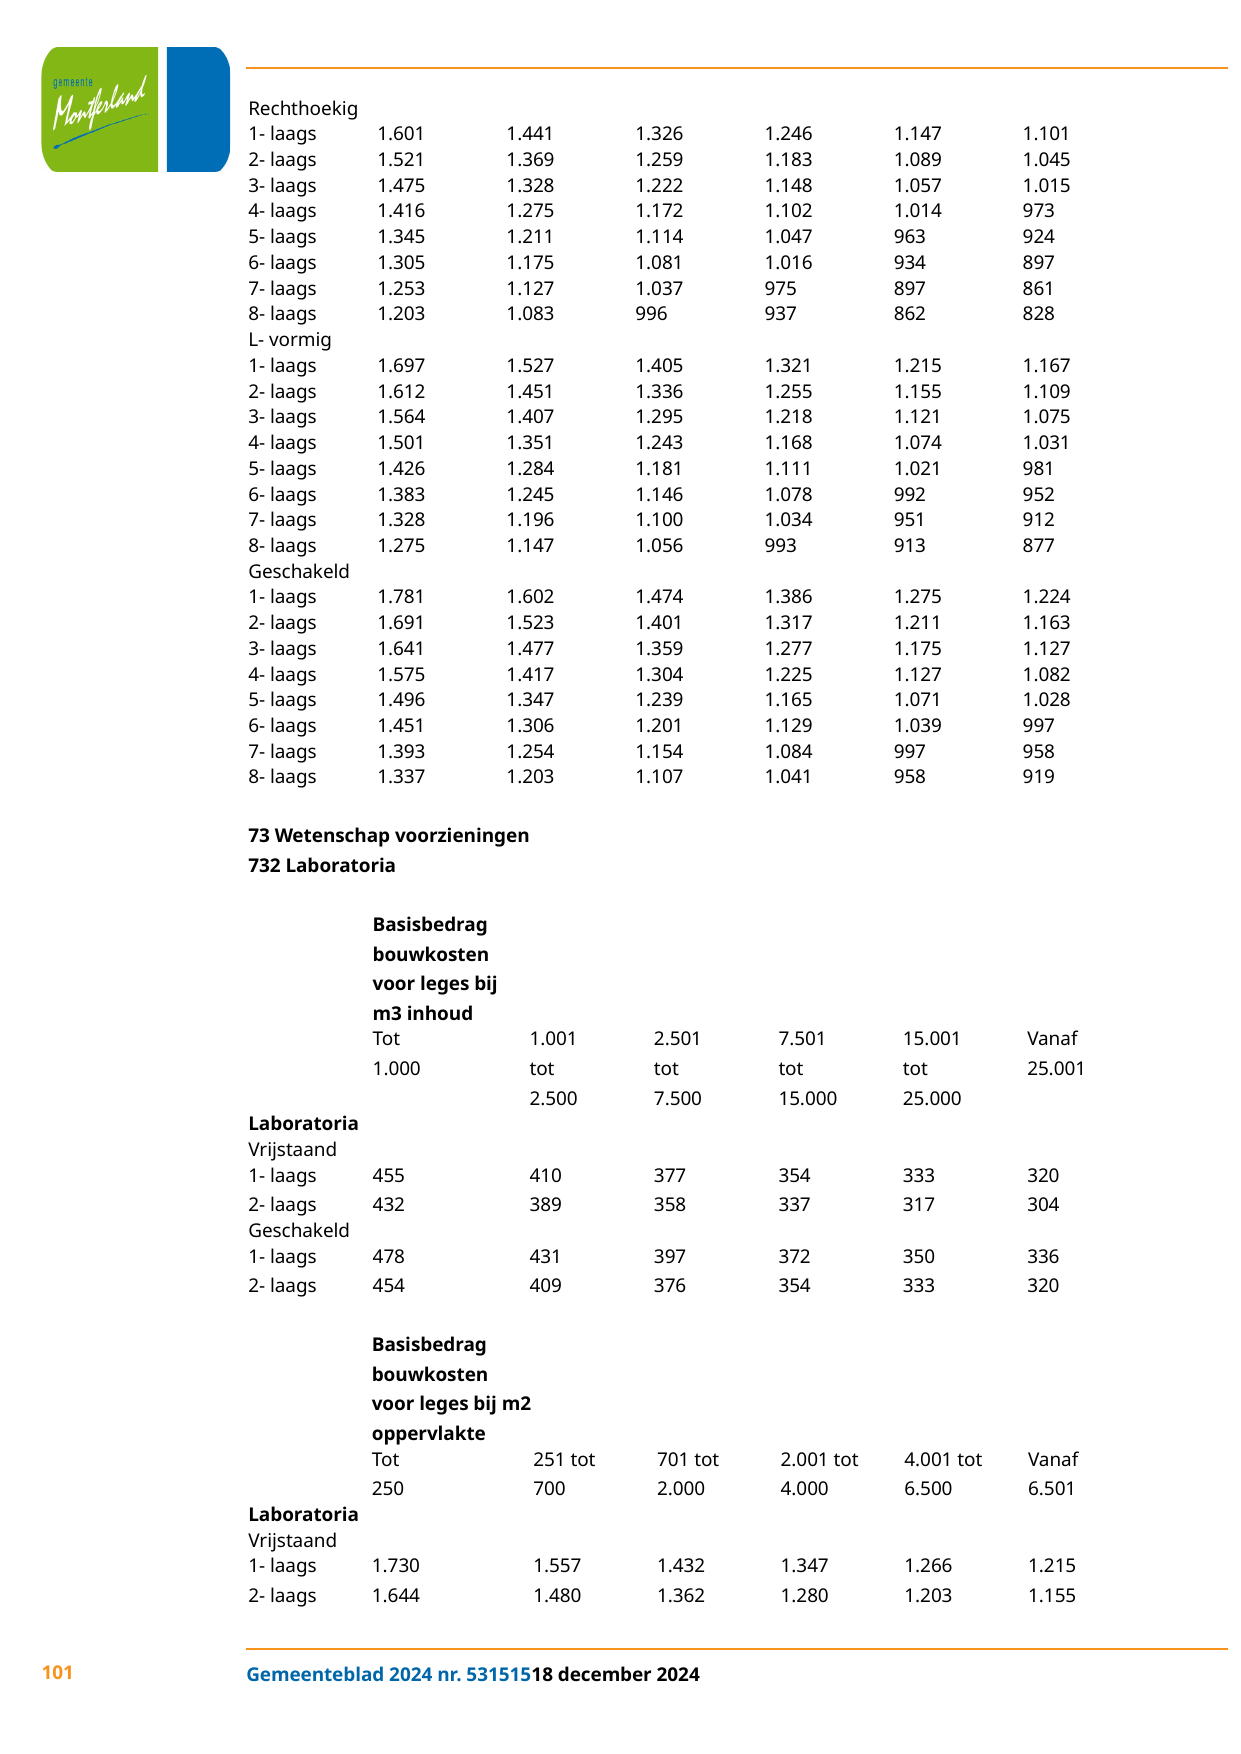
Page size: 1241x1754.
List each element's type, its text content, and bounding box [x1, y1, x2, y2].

table_cell 1.401 [635, 609, 764, 635]
table_cell [654, 1136, 778, 1162]
table_cell 4.001 tot 6.500 [904, 1446, 1028, 1501]
table_cell 1.475 [377, 172, 506, 198]
table_cell 1.129 [764, 712, 893, 738]
table_cell 350 333 [903, 1243, 1027, 1298]
table_cell 924 [1023, 224, 1152, 249]
table_cell [248, 1446, 372, 1501]
table_header [248, 911, 372, 1026]
table_cell 828 [1023, 301, 1152, 326]
table_cell 1.014 [894, 198, 1022, 223]
table_cell 1.121 [894, 404, 1022, 429]
table_cell 1.245 [506, 481, 635, 506]
table_header Basisbedrag bouwkosten voor leges bij m3 inhoud [373, 911, 529, 1026]
table_cell [1028, 1527, 1152, 1552]
table_cell 6- laags [248, 481, 377, 506]
table_cell 1.107 [635, 764, 764, 789]
table_cell 1- laags [248, 352, 377, 378]
table_cell [1027, 1217, 1152, 1243]
table_cell 1.109 [1023, 378, 1152, 403]
table_cell 2- laags [248, 609, 377, 635]
table_cell 8- laags [248, 532, 377, 558]
table_cell 1.215 1.155 [1028, 1553, 1152, 1608]
table_cell [529, 1111, 654, 1136]
table_cell 1.148 [764, 172, 893, 198]
table_cell 1.100 [635, 506, 764, 532]
table_cell 1.146 [635, 481, 764, 506]
table_cell 1.275 [506, 198, 635, 223]
table_cell 455 432 [373, 1162, 529, 1217]
table_cell 3- laags [248, 635, 377, 661]
table_cell 1- laags [248, 121, 377, 146]
table_cell 1- laags 2- laags [248, 1243, 372, 1298]
table_cell 1.211 [894, 609, 1022, 635]
table_cell 1.557 1.480 [533, 1553, 657, 1608]
table_header [248, 1331, 372, 1446]
table_cell 1.165 [764, 687, 893, 712]
table_cell 3- laags [248, 172, 377, 198]
table_cell 397 376 [654, 1243, 778, 1298]
picture [41, 47, 231, 172]
table_cell 1.407 [506, 404, 635, 429]
table_cell 701 tot 2.000 [657, 1446, 780, 1501]
table_cell [506, 558, 635, 584]
table_cell 934 [894, 249, 1022, 275]
table_cell 1.691 [377, 609, 506, 635]
table_cell [764, 95, 893, 121]
table_cell 1.501 [377, 429, 506, 455]
table_cell 4- laags [248, 198, 377, 223]
table_cell [1023, 558, 1152, 584]
table_cell 1.203 [377, 301, 506, 326]
table_cell 1.183 [764, 146, 893, 172]
table_cell 973 [1023, 198, 1152, 223]
table_cell 1.111 [764, 455, 893, 481]
table_cell 1.477 [506, 635, 635, 661]
table_cell 1.474 [635, 584, 764, 609]
table_cell 1.215 [894, 352, 1022, 378]
table_cell [780, 1527, 904, 1552]
table_cell 993 [764, 532, 893, 558]
table_cell 958 [1023, 738, 1152, 764]
table_cell 1.056 [635, 532, 764, 558]
table_cell 1.347 [506, 687, 635, 712]
table_cell [657, 1501, 780, 1527]
table_cell [657, 1527, 780, 1552]
table_cell 1.601 [377, 121, 506, 146]
table_cell [764, 558, 893, 584]
table_cell 1.167 [1023, 352, 1152, 378]
table_cell 861 [1023, 275, 1152, 301]
table_cell [764, 326, 893, 352]
table_cell 1.082 [1023, 661, 1152, 687]
table_cell 913 [894, 532, 1022, 558]
table_cell [654, 1217, 778, 1243]
table_cell 1.041 [764, 764, 893, 789]
table_cell [904, 1501, 1028, 1527]
table_cell 1.275 [894, 584, 1022, 609]
table_cell 1.031 [1023, 429, 1152, 455]
table_cell 1.253 [377, 275, 506, 301]
table_cell 7- laags [248, 738, 377, 764]
table_cell Vanaf 25.001 [1027, 1026, 1152, 1111]
table_cell 2- laags [248, 378, 377, 403]
table_cell 5- laags [248, 455, 377, 481]
table_cell [780, 1501, 904, 1527]
table_cell 1.175 [894, 635, 1022, 661]
table_cell 354 337 [778, 1162, 903, 1217]
table_cell 372 354 [778, 1243, 903, 1298]
table_cell [377, 326, 506, 352]
table_cell 1.222 [635, 172, 764, 198]
table_cell 919 [1023, 764, 1152, 789]
table_cell 1.021 [894, 455, 1022, 481]
table_cell [778, 1136, 903, 1162]
table_cell 8- laags [248, 301, 377, 326]
table_cell 8- laags [248, 764, 377, 789]
table_cell Tot 250 [372, 1446, 533, 1501]
table_cell 1.154 [635, 738, 764, 764]
table_cell 1.369 [506, 146, 635, 172]
table_cell 1.275 [377, 532, 506, 558]
table_cell Vanaf 6.501 [1028, 1446, 1152, 1501]
table_cell 1.028 [1023, 687, 1152, 712]
table_cell 1.127 [1023, 635, 1152, 661]
table_cell [635, 326, 764, 352]
table_cell 1.451 [377, 712, 506, 738]
table_cell 1.295 [635, 404, 764, 429]
table_cell 1.602 [506, 584, 635, 609]
table_cell 1.451 [506, 378, 635, 403]
table_cell 431 409 [529, 1243, 654, 1298]
table_cell 958 [894, 764, 1022, 789]
table_cell [506, 95, 635, 121]
table_cell [1023, 95, 1152, 121]
table_cell 1.181 [635, 455, 764, 481]
table_cell 1.527 [506, 352, 635, 378]
table_cell 1.393 [377, 738, 506, 764]
table_cell 975 [764, 275, 893, 301]
table_cell 3- laags [248, 404, 377, 429]
table_cell [894, 326, 1022, 352]
table_cell 1.697 [377, 352, 506, 378]
table_cell 1.317 [764, 609, 893, 635]
table_cell [1027, 1111, 1152, 1136]
table_cell Vrijstaand [248, 1527, 372, 1552]
table_cell 1.246 [764, 121, 893, 146]
table_cell 1.075 [1023, 404, 1152, 429]
table_cell 1.016 [764, 249, 893, 275]
table_cell 1.416 [377, 198, 506, 223]
table_cell 333 317 [903, 1162, 1027, 1217]
table_cell [1023, 326, 1152, 352]
table_cell 1.564 [377, 404, 506, 429]
table_cell [529, 1217, 654, 1243]
table_cell 1.417 [506, 661, 635, 687]
table_cell 1.015 [1023, 172, 1152, 198]
table_cell [778, 1217, 903, 1243]
table_cell [377, 95, 506, 121]
table_cell [894, 558, 1022, 584]
table_cell 997 [1023, 712, 1152, 738]
table_cell 912 [1023, 506, 1152, 532]
table_cell [903, 1111, 1027, 1136]
table_cell 1.037 [635, 275, 764, 301]
table_cell 1.001 tot 2.500 [529, 1026, 654, 1111]
table_cell 1.084 [764, 738, 893, 764]
table_cell [904, 1527, 1028, 1552]
table_cell 377 358 [654, 1162, 778, 1217]
table_cell 410 389 [529, 1162, 654, 1217]
table_cell 1.101 [1023, 121, 1152, 146]
table_cell 1.304 [635, 661, 764, 687]
table_cell [372, 1501, 533, 1527]
table_cell 1.127 [506, 275, 635, 301]
table_cell 1.163 [1023, 609, 1152, 635]
table_cell 1- laags 2- laags [248, 1162, 372, 1217]
table_cell [1027, 1136, 1152, 1162]
text 732 Laboratoria [248, 852, 1152, 878]
table_cell 951 [894, 506, 1022, 532]
table_cell 1.047 [764, 224, 893, 249]
table_cell [635, 558, 764, 584]
table_cell 1.224 [1023, 584, 1152, 609]
table_cell 1- laags 2- laags [248, 1553, 372, 1608]
table_cell [654, 1111, 778, 1136]
table_cell [778, 1111, 903, 1136]
table_cell 1.081 [635, 249, 764, 275]
table_cell [1028, 1501, 1152, 1527]
table_cell Rechthoekig [248, 95, 377, 121]
table_cell Laboratoria [248, 1111, 372, 1136]
table_cell 1.730 1.644 [372, 1553, 533, 1608]
table_cell 478 454 [373, 1243, 529, 1298]
table_cell 1.071 [894, 687, 1022, 712]
table_cell 1.336 [635, 378, 764, 403]
table_cell 1.147 [506, 532, 635, 558]
table_cell 1.147 [894, 121, 1022, 146]
table_cell 4- laags [248, 429, 377, 455]
table_cell 1.359 [635, 635, 764, 661]
table_cell 1.328 [377, 506, 506, 532]
table_cell 1.127 [894, 661, 1022, 687]
table_cell 1.239 [635, 687, 764, 712]
table_cell Vrijstaand [248, 1136, 372, 1162]
table_cell 1.255 [764, 378, 893, 403]
table_cell 336 320 [1027, 1243, 1152, 1298]
table_cell Geschakeld [248, 558, 377, 584]
table_cell L- vormig [248, 326, 377, 352]
table_cell Geschakeld [248, 1217, 372, 1243]
table_cell 981 [1023, 455, 1152, 481]
table_cell 877 [1023, 532, 1152, 558]
table_cell 1.386 [764, 584, 893, 609]
table_cell Laboratoria [248, 1501, 372, 1527]
table_cell [373, 1217, 529, 1243]
table_cell 1.201 [635, 712, 764, 738]
table_cell Tot 1.000 [373, 1026, 529, 1111]
table_cell [903, 1136, 1027, 1162]
table_cell 1.383 [377, 481, 506, 506]
table_cell 7- laags [248, 275, 377, 301]
table_cell [373, 1136, 529, 1162]
table_cell [533, 1501, 657, 1527]
table_cell 7- laags [248, 506, 377, 532]
table_cell [635, 95, 764, 121]
table_cell 1.196 [506, 506, 635, 532]
table_cell 1.175 [506, 249, 635, 275]
table_cell [529, 1136, 654, 1162]
table_cell [903, 1217, 1027, 1243]
table_cell 1.277 [764, 635, 893, 661]
table_cell 1.114 [635, 224, 764, 249]
table_cell 963 [894, 224, 1022, 249]
table_cell [506, 326, 635, 352]
table_cell 1.432 1.362 [657, 1553, 780, 1608]
table_cell 1.523 [506, 609, 635, 635]
table_cell 897 [1023, 249, 1152, 275]
table_cell 15.001 tot 25.000 [903, 1026, 1027, 1111]
table_cell 1.243 [635, 429, 764, 455]
table_cell 1.172 [635, 198, 764, 223]
table_cell 2- laags [248, 146, 377, 172]
table_cell 1.521 [377, 146, 506, 172]
table_cell 1.781 [377, 584, 506, 609]
table_cell 1.328 [506, 172, 635, 198]
table_header Basisbedrag bouwkosten voor leges bij m2 oppervlakte [372, 1331, 533, 1446]
table_cell 1.057 [894, 172, 1022, 198]
table_cell 1.441 [506, 121, 635, 146]
table_cell 251 tot 700 [533, 1446, 657, 1501]
table_cell 1.078 [764, 481, 893, 506]
table_cell 1.089 [894, 146, 1022, 172]
table_cell [373, 1111, 529, 1136]
table_cell 897 [894, 275, 1022, 301]
table_cell 1.345 [377, 224, 506, 249]
table_cell 1.034 [764, 506, 893, 532]
table_cell 1.045 [1023, 146, 1152, 172]
table_cell 992 [894, 481, 1022, 506]
table_cell 1.218 [764, 404, 893, 429]
table_cell 1.405 [635, 352, 764, 378]
table_cell 1.496 [377, 687, 506, 712]
table_cell 1.641 [377, 635, 506, 661]
table_cell 1.168 [764, 429, 893, 455]
table_cell 1.337 [377, 764, 506, 789]
text 73 Wetenschap voorzieningen [248, 822, 1152, 848]
table_cell 4- laags [248, 661, 377, 687]
table_cell 320 304 [1027, 1162, 1152, 1217]
table_cell 1.266 1.203 [904, 1553, 1028, 1608]
table_cell 1.074 [894, 429, 1022, 455]
table_cell 1.211 [506, 224, 635, 249]
table_cell 1.347 1.280 [780, 1553, 904, 1608]
table_cell 937 [764, 301, 893, 326]
table_cell [372, 1527, 533, 1552]
table_cell 1.259 [635, 146, 764, 172]
table_cell 5- laags [248, 224, 377, 249]
table_cell [894, 95, 1022, 121]
table_cell 5- laags [248, 687, 377, 712]
table_cell 952 [1023, 481, 1152, 506]
table_cell 7.501 tot 15.000 [778, 1026, 903, 1111]
table_cell 1.039 [894, 712, 1022, 738]
table_cell 1.321 [764, 352, 893, 378]
table_cell 1.083 [506, 301, 635, 326]
table_cell 1.326 [635, 121, 764, 146]
table_cell 1.102 [764, 198, 893, 223]
table_cell 2.501 tot 7.500 [654, 1026, 778, 1111]
table_cell 1.155 [894, 378, 1022, 403]
table_cell 1.306 [506, 712, 635, 738]
table_cell 1.426 [377, 455, 506, 481]
table_cell 2.001 tot 4.000 [780, 1446, 904, 1501]
table_cell 1.351 [506, 429, 635, 455]
table_cell 1.225 [764, 661, 893, 687]
table_cell [377, 558, 506, 584]
table_cell 862 [894, 301, 1022, 326]
table_cell 1.575 [377, 661, 506, 687]
table_cell 1.254 [506, 738, 635, 764]
table_cell [533, 1527, 657, 1552]
table_cell 997 [894, 738, 1022, 764]
table_cell 1.284 [506, 455, 635, 481]
table_cell 1.612 [377, 378, 506, 403]
table_cell 996 [635, 301, 764, 326]
table_cell 6- laags [248, 712, 377, 738]
table_cell 1.305 [377, 249, 506, 275]
table_cell 1.203 [506, 764, 635, 789]
table_cell [248, 1026, 372, 1111]
table_cell 1- laags [248, 584, 377, 609]
table_cell 6- laags [248, 249, 377, 275]
